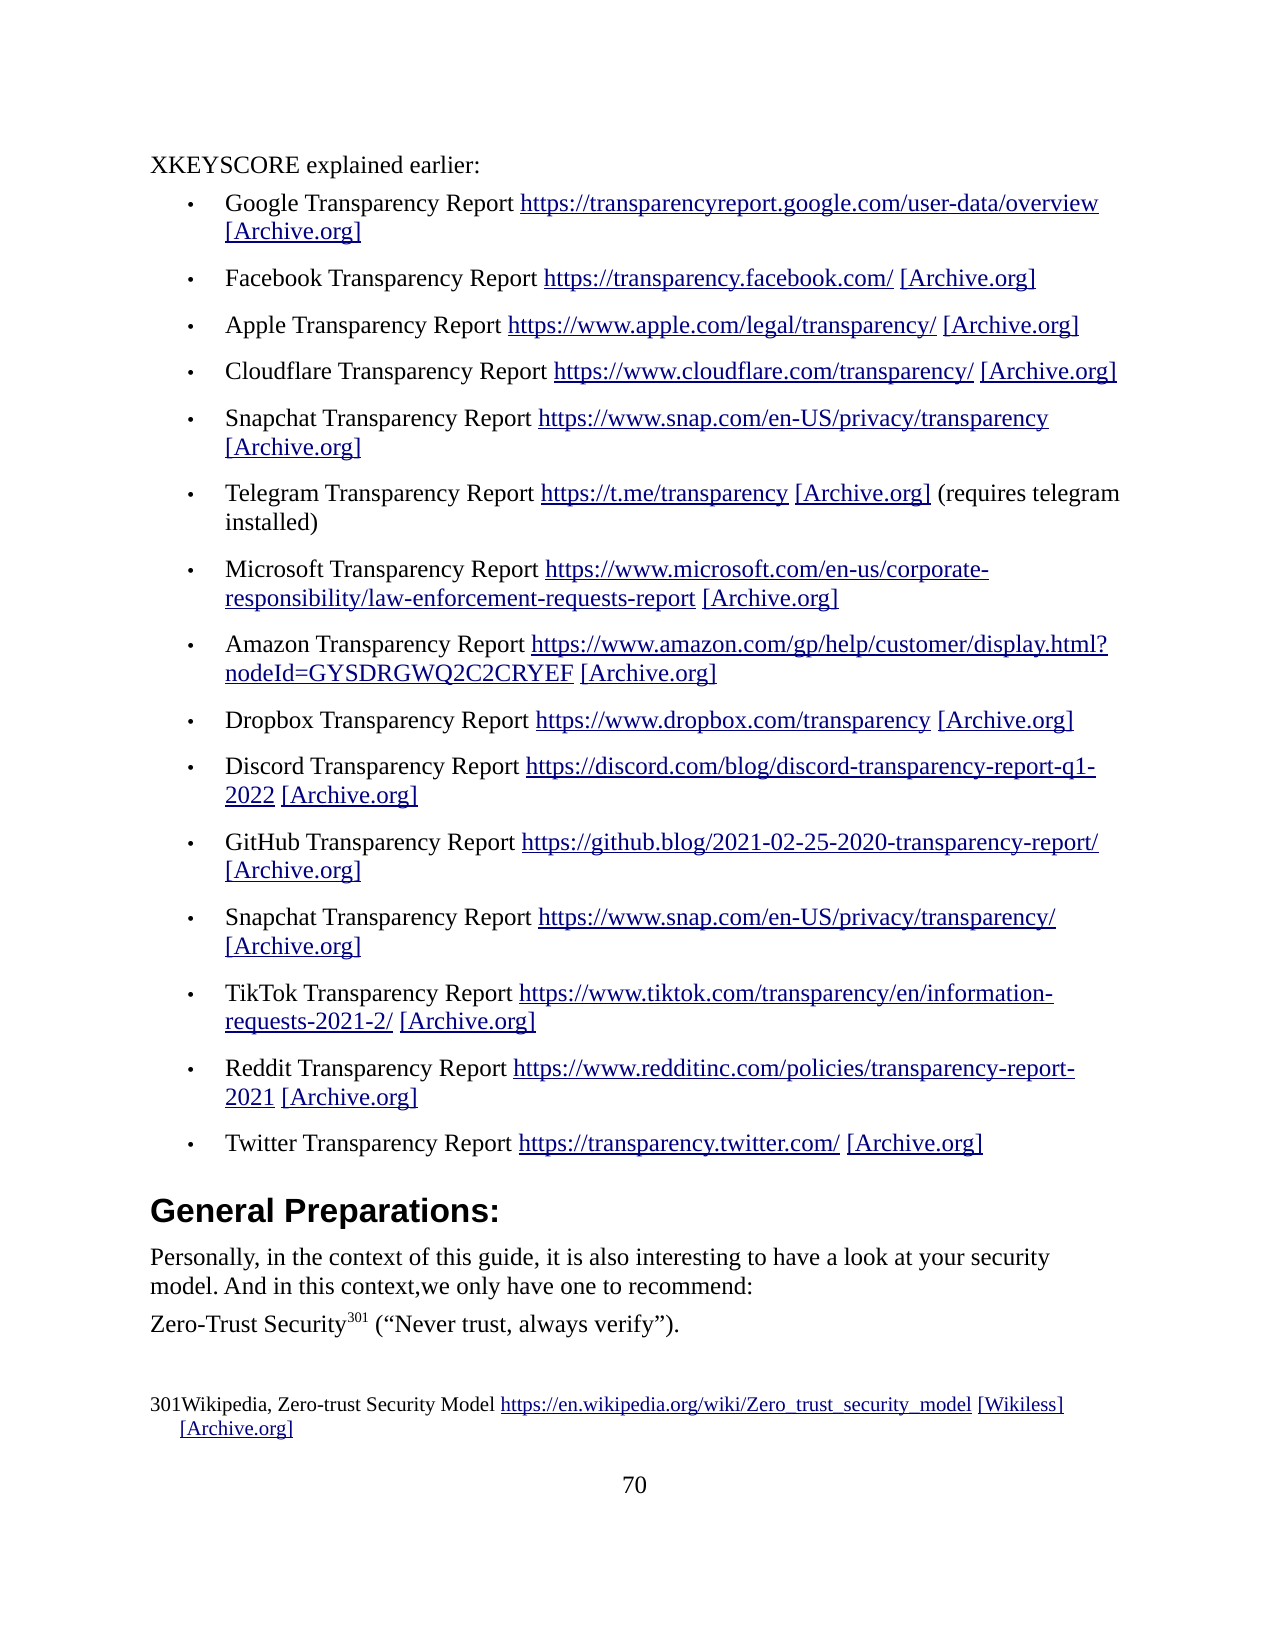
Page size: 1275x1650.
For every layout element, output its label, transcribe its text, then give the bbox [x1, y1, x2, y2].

list Microsoft Transparency Report https://www.microsoft.com/en-us/corporate-responsibility/law-enforcement-requests-report [Archive.org] [187, 554, 1125, 611]
list Dropbox Transparency Report https://www.dropbox.com/transparency [Archive.org] [187, 705, 1125, 733]
text Wikipedia, Zero-trust Security Model https://en.wikipedia.org/wiki/Zero_trust_security_model [Wikiless] [Archive.org] [150, 1392, 1125, 1440]
list Apple Transparency Report https://www.apple.com/legal/transparency/ [Archive.org] [187, 310, 1125, 338]
text XKEYSCORE explained earlier: [150, 150, 1125, 179]
list Amazon Transparency Report https://www.amazon.com/gp/help/customer/display.html?nodeId=GYSDRGWQ2C2CRYEF [Archive.org] [187, 629, 1125, 687]
list Discord Transparency Report https://discord.com/blog/discord-transparency-report-q1-2022 [Archive.org] [187, 751, 1125, 809]
list Snapchat Transparency Report https://www.snap.com/en-US/privacy/transparency/ [Archive.org] [187, 902, 1125, 960]
text Personally, in the context of this guide, it is also interesting to have a look at your security model. And in this context,we only have one to recommend: [150, 1242, 1125, 1300]
list Google Transparency Report https://transparencyreport.google.com/user-data/overview [Archive.org] [187, 188, 1125, 245]
list Cloudflare Transparency Report https://www.cloudflare.com/transparency/ [Archive.org] [187, 356, 1125, 385]
list TikTok Transparency Report https://www.tiktok.com/transparency/en/information-requests-2021-2/ [Archive.org] [187, 978, 1125, 1035]
list Facebook Transparency Report https://transparency.facebook.com/ [Archive.org] [187, 263, 1125, 292]
list Twitter Transparency Report https://transparency.twitter.com/ [Archive.org] [187, 1128, 1125, 1157]
list Snapchat Transparency Report https://www.snap.com/en-US/privacy/transparency [Archive.org] [187, 403, 1125, 461]
subtitle General Preparations: [150, 1191, 1125, 1230]
list Telegram Transparency Report https://t.me/transparency [Archive.org] (requires telegram installed) [187, 478, 1125, 536]
list GitHub Transparency Report https://github.blog/2021-02-25-2020-transparency-report/ [Archive.org] [187, 827, 1125, 884]
text Zero-Trust Security (“Never trust, always verify”). [150, 1309, 1125, 1338]
list Reddit Transparency Report https://www.redditinc.com/policies/transparency-report-2021 [Archive.org] [187, 1053, 1125, 1111]
